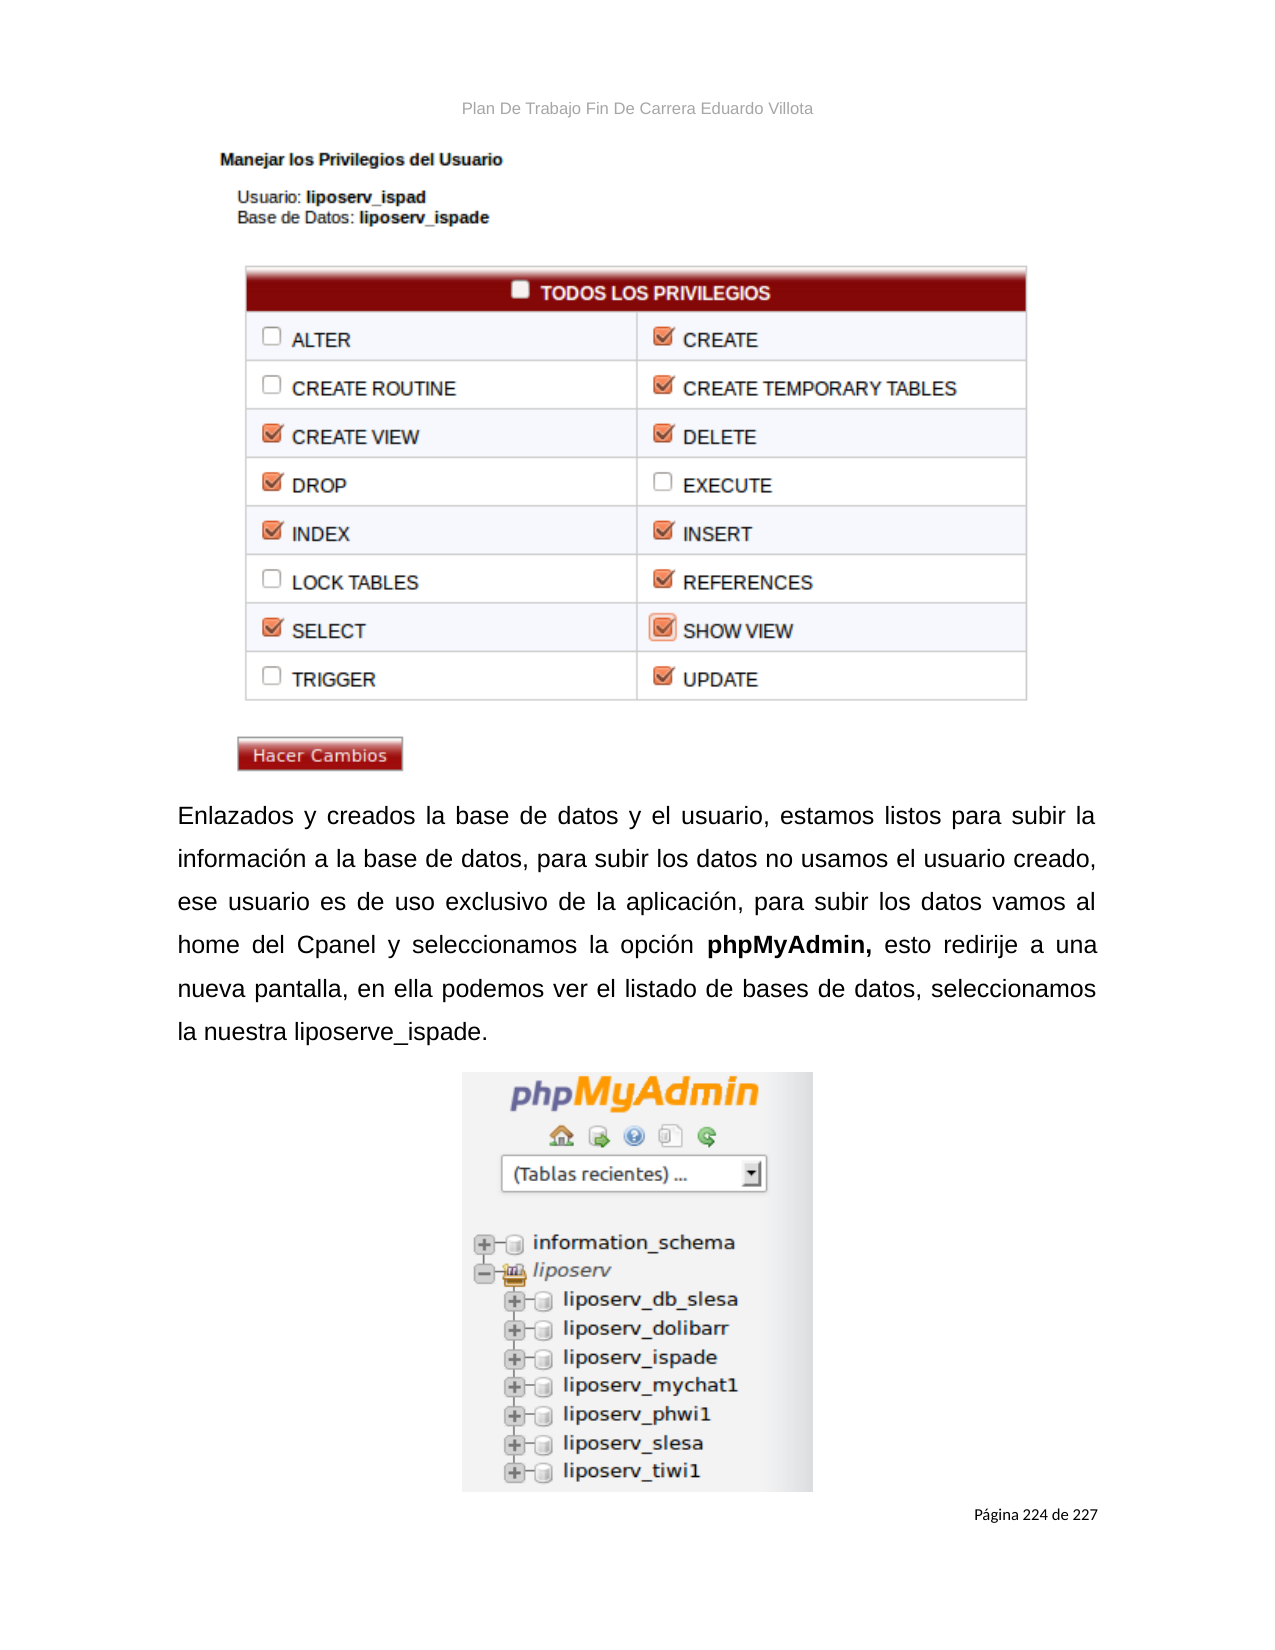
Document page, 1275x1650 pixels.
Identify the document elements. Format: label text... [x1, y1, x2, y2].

text Enlazados y creados la base de datos y el usuario, estamos listos para subir la información a la base de datos, para subir los datos no usamos el usuario creado, ese usuario es de uso exclusivo de la aplicación, para subir los datos vamos al home del Cpanel y seleccionamos la opción phpMyAdmin, esto redirije a una nueva pantalla, en ella podemos ver el listado de bases de datos, seleccionamos la nuestra liposerve_ispade. [177, 798, 1098, 1045]
picture [462, 1072, 813, 1492]
picture [200, 147, 1075, 787]
